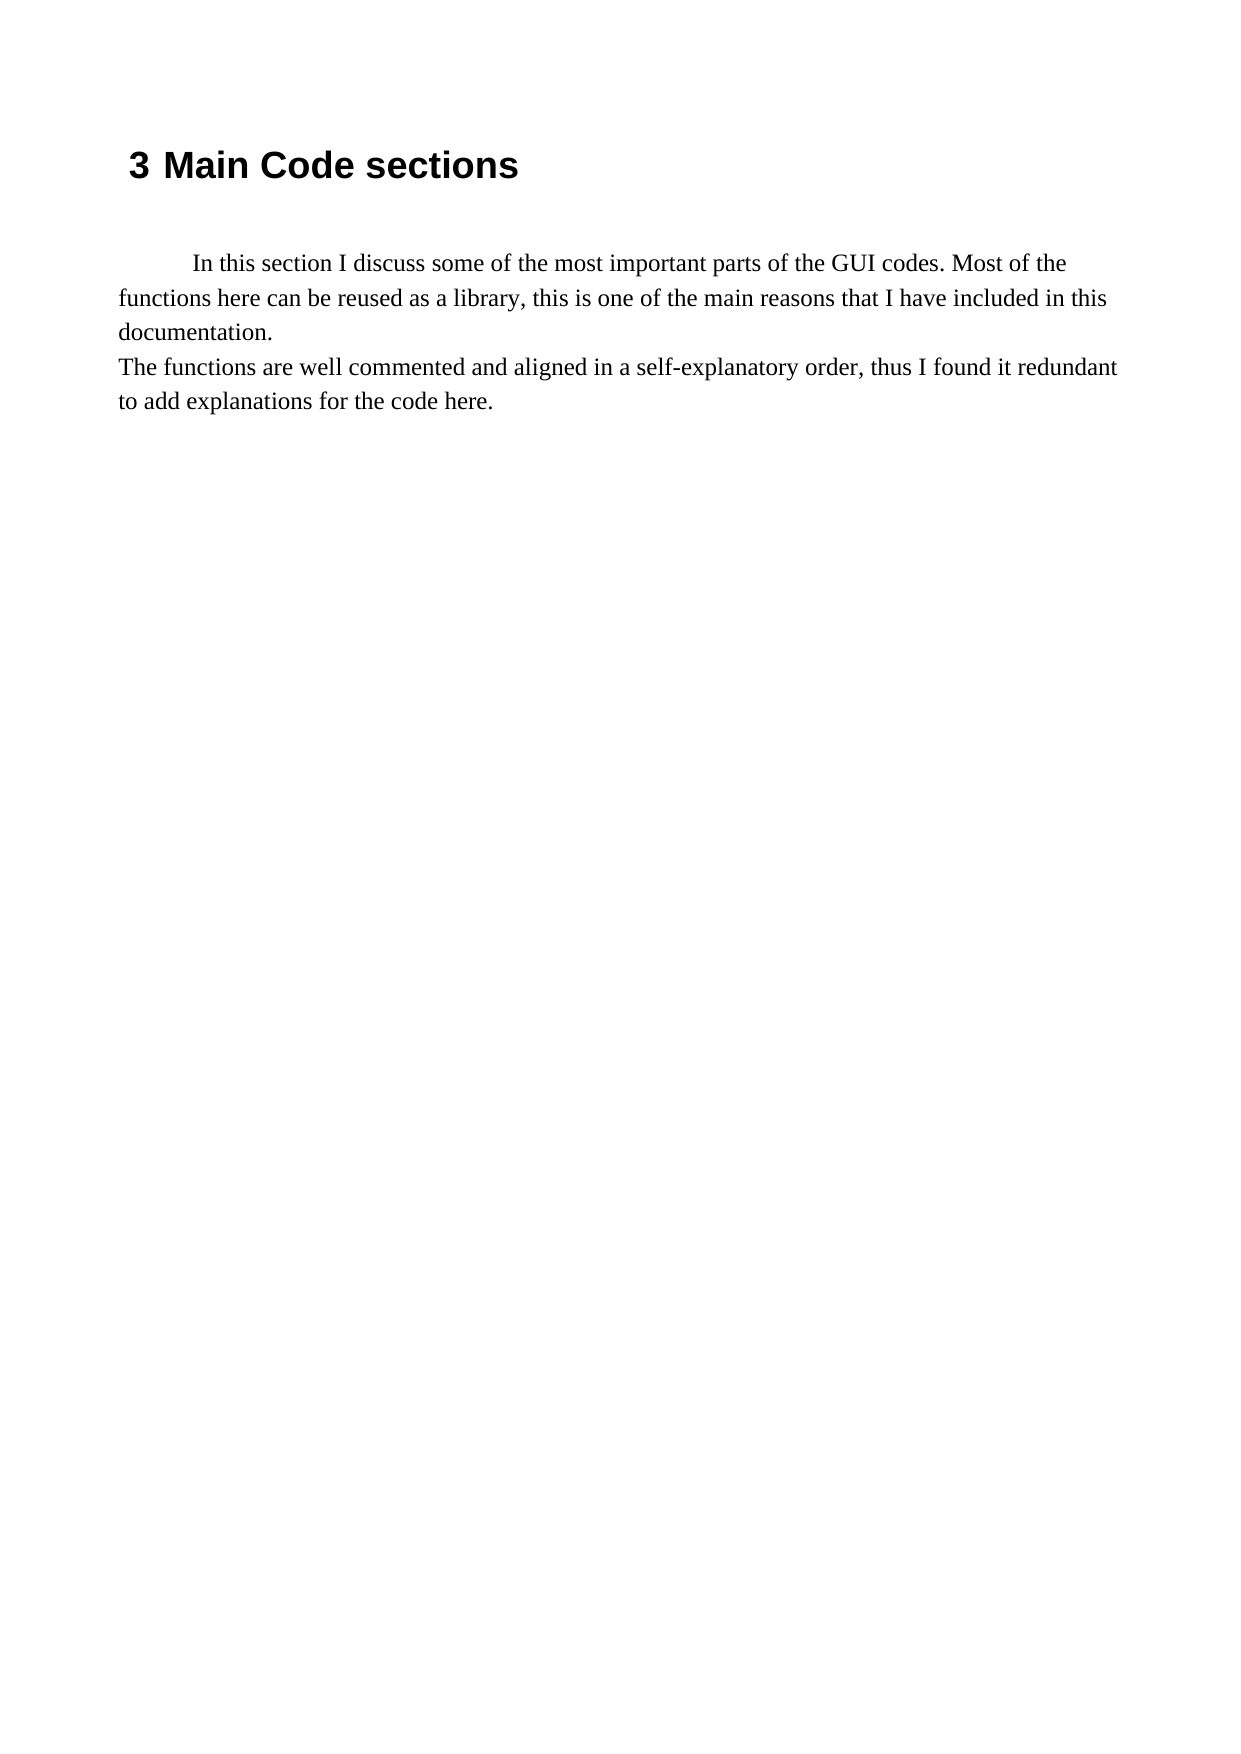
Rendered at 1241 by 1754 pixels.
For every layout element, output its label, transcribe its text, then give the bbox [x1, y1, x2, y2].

subtitle Main Code sections [118, 143, 1122, 187]
text In this section I discuss some of the most important parts of the GUI codes. Most of the functions here can be reused as a library, this is one of the main reasons that I have included in this documentation. The functions are well commented and aligned in a self-explanatory order, thus I found it redundant to add explanations for the code here. [118, 248, 1122, 415]
